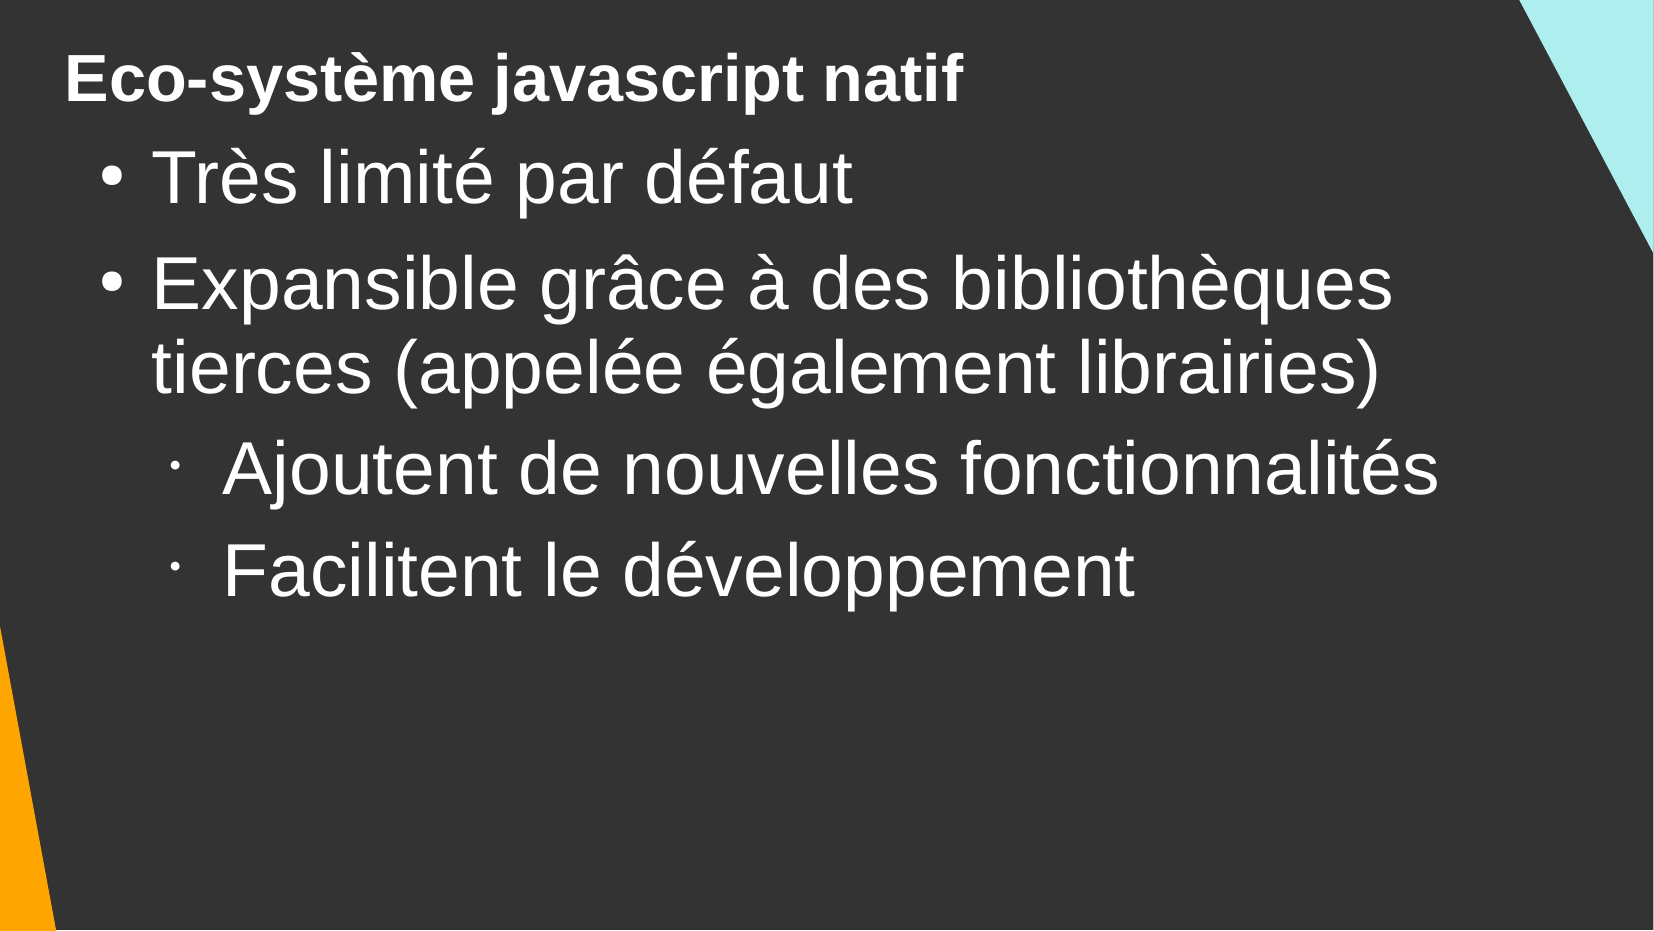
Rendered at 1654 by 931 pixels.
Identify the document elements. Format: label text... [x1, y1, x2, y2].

title Eco-système javascript natif [64, 40, 1635, 153]
list Très limité par défaut Expansible grâce à des bibliothèques tierces (appelée également librairies) Ajoutent de nouvelles fonctionnalités Facilitent le développement [80, 135, 1620, 745]
text_box [1519, 0, 1654, 255]
text_box [0, 626, 57, 931]
